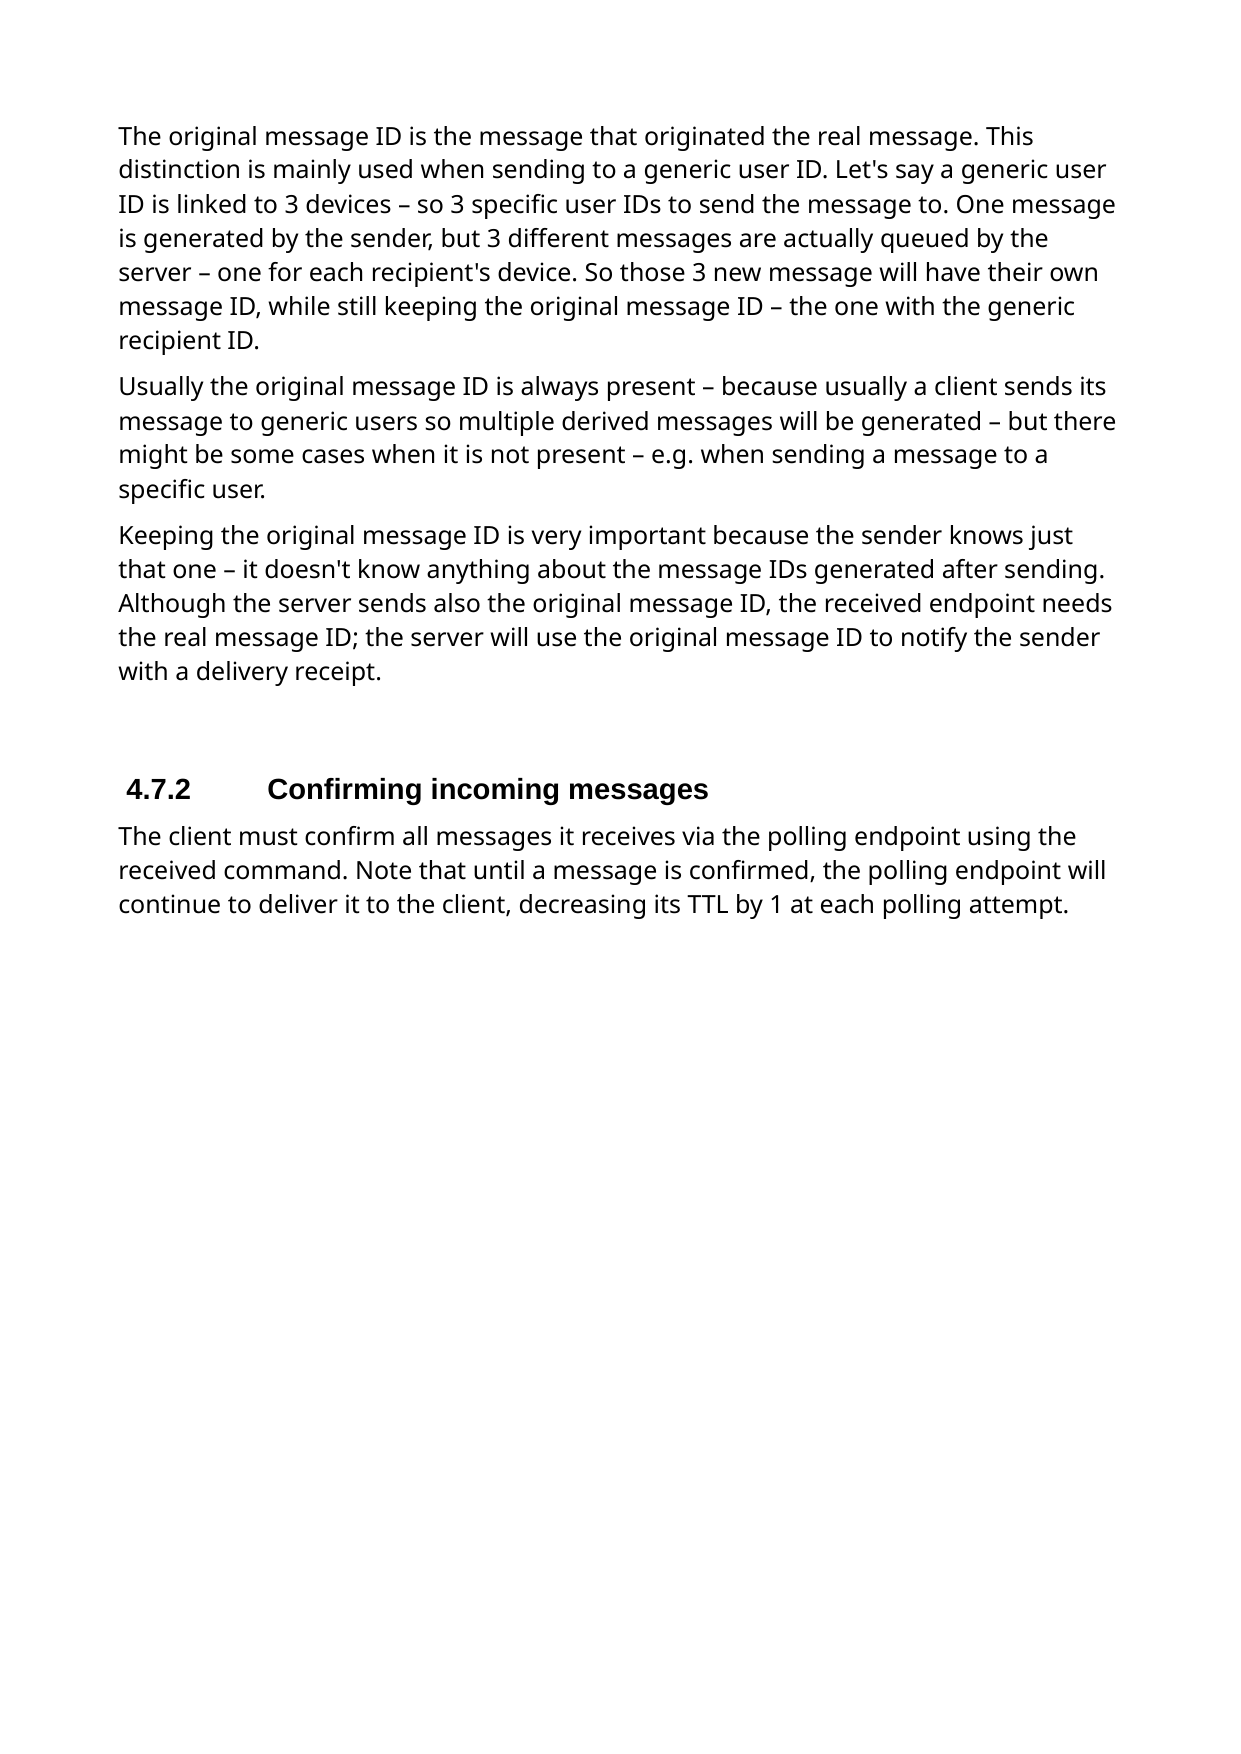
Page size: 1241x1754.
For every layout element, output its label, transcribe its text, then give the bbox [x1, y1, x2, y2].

text The original message ID is the message that originated the real message. This distinction is mainly used when sending to a generic user ID. Let's say a generic user ID is linked to 3 devices – so 3 specific user IDs to send the message to. One message is generated by the sender, but 3 different messages are actually queued by the server – one for each recipient's device. So those 3 new message will have their own message ID, while still keeping the original message ID – the one with the generic recipient ID. [118, 118, 1122, 357]
text Keeping the original message ID is very important because the sender knows just that one – it doesn't know anything about the message IDs generated after sending. Although the server sends also the original message ID, the received endpoint needs the real message ID; the server will use the original message ID to notify the sender with a delivery receipt. [118, 518, 1122, 688]
subtitle Confirming incoming messages [118, 772, 1122, 806]
text The client must confirm all messages it receives via the polling endpoint using the received command. Note that until a message is confirmed, the polling endpoint will continue to deliver it to the client, decreasing its TTL by 1 at each polling attempt. [118, 818, 1122, 920]
text Usually the original message ID is always present – because usually a client sends its message to generic users so multiple derived messages will be generated – but there might be some cases when it is not present – e.g. when sending a message to a specific user. [118, 369, 1122, 505]
